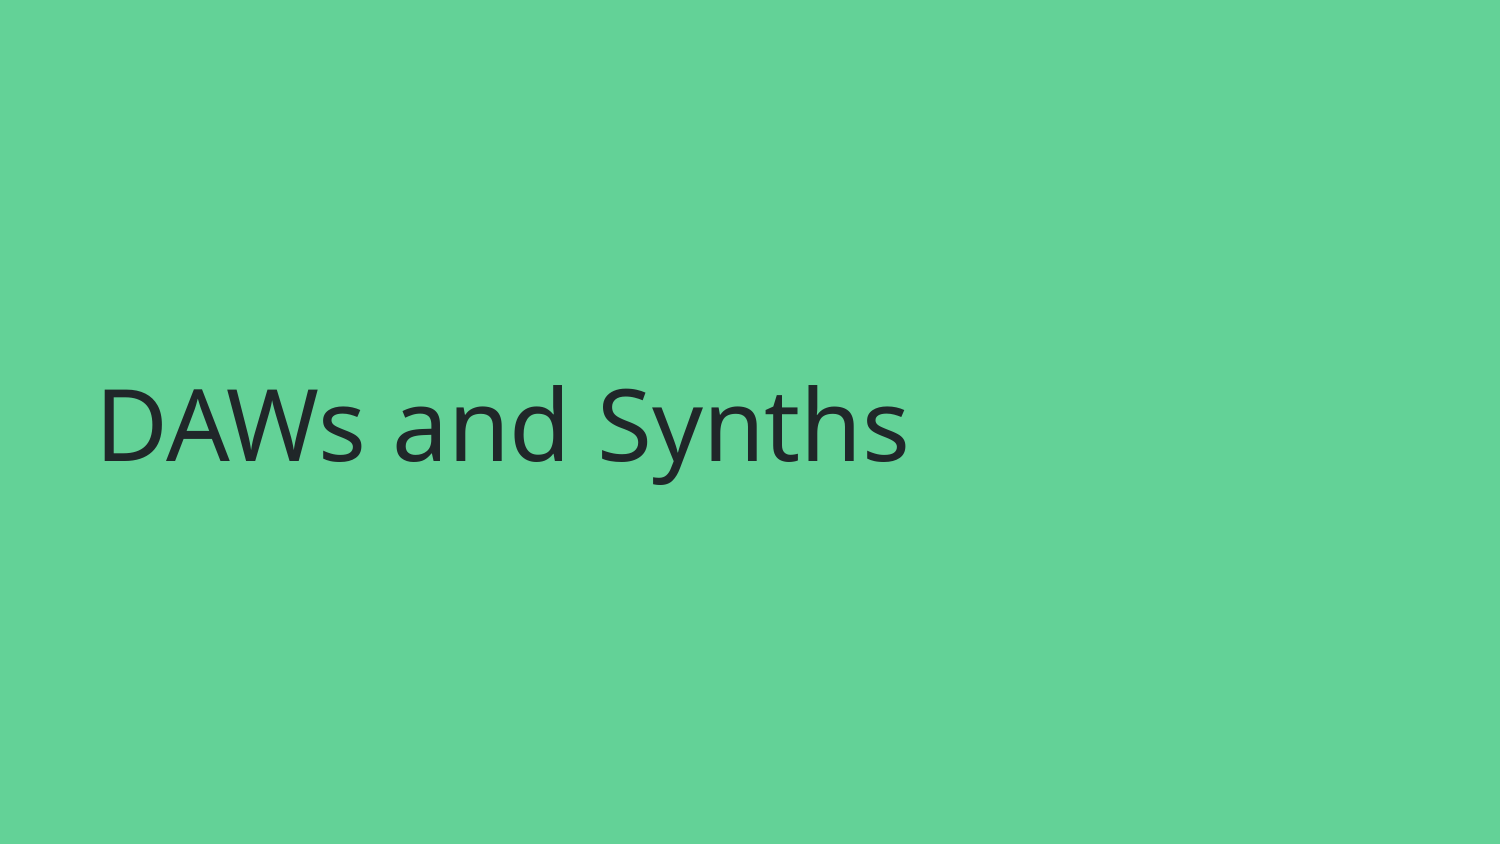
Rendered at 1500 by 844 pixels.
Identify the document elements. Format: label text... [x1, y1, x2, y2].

title DAWs and Synths [80, 86, 1032, 758]
